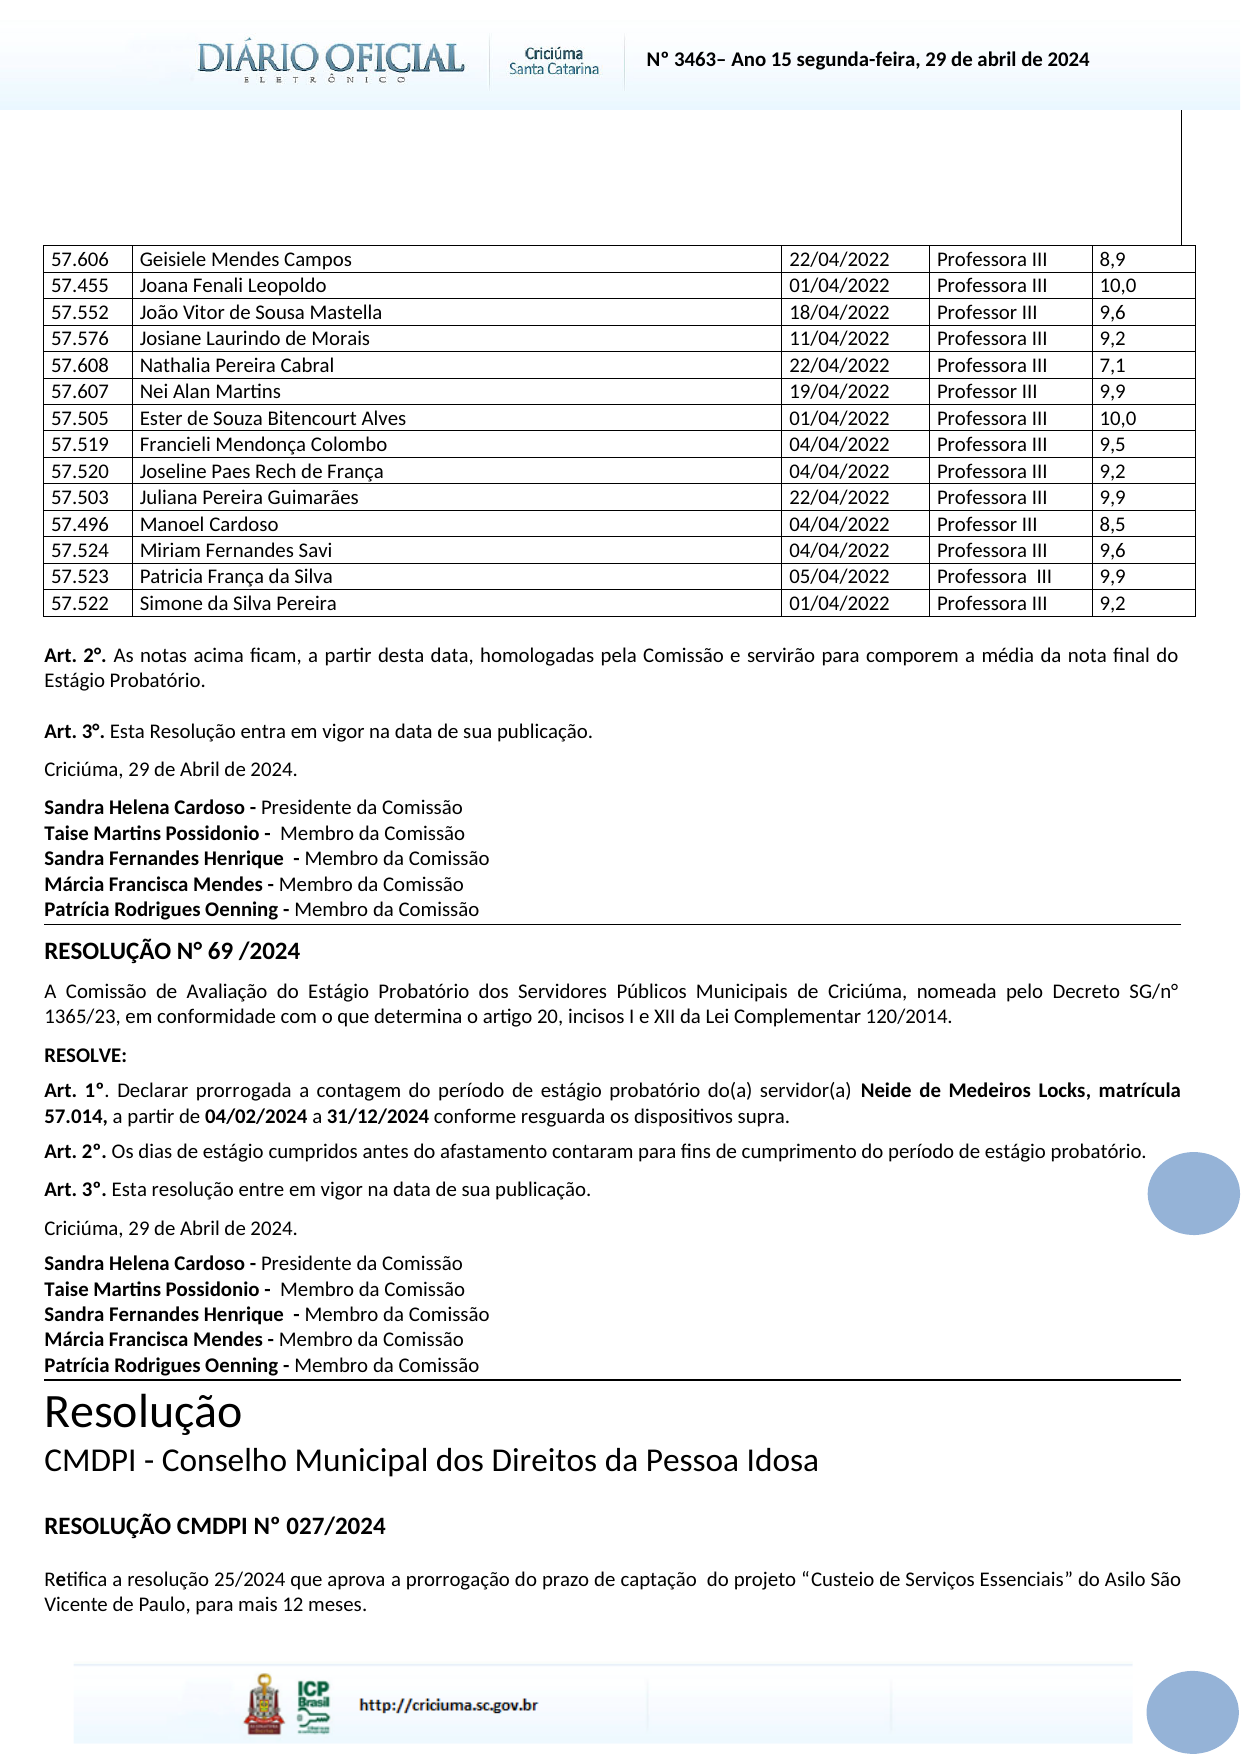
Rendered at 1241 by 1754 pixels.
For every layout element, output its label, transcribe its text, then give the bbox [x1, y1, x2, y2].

table_cell 04/04/2022 [782, 458, 929, 483]
table_cell 7,1 [1093, 352, 1195, 377]
table_cell 18/04/2022 [782, 299, 929, 324]
text Márcia Francisca Mendes - Membro da Comissão [44, 871, 1181, 896]
table_cell 01/04/2022 [782, 273, 929, 298]
table_cell 22/04/2022 [782, 246, 929, 272]
table_cell 57.520 [44, 458, 132, 483]
table_cell 9,2 [1093, 326, 1195, 351]
table_cell 9,6 [1093, 299, 1195, 324]
text Sandra Fernandes Henrique - Membro da Comissão [44, 1301, 1181, 1327]
table_cell 57.523 [44, 564, 132, 589]
table_cell 04/04/2022 [782, 537, 929, 563]
text Retifica a resolução 25/2024 que aprova a prorrogação do prazo de captação do projeto “Custeio de Serviços Essenciais” do Asilo São Vicente de Paulo, para mais 12 meses. [44, 1566, 1181, 1617]
table_cell Simone da Silva Pereira [133, 590, 781, 616]
text RESOLUÇÃO N° 69 /2024 [44, 935, 1181, 966]
text Resolução [44, 1381, 1181, 1439]
table_cell 57.496 [44, 511, 132, 536]
text Sandra Fernandes Henrique - Membro da Comissão [44, 845, 1181, 871]
table_cell Manoel Cardoso [133, 511, 781, 536]
table_cell 57.505 [44, 405, 132, 430]
text Taise Martins Possidonio - Membro da Comissão [44, 1276, 1181, 1301]
table_cell 9,2 [1093, 458, 1195, 483]
table_cell 11/04/2022 [782, 326, 929, 351]
table_cell 57.552 [44, 299, 132, 324]
text Taise Martins Possidonio - Membro da Comissão [44, 820, 1181, 845]
table_cell 9,2 [1093, 590, 1195, 616]
table_cell 57.608 [44, 352, 132, 377]
table_cell 9,6 [1093, 537, 1195, 563]
table_cell Nei Alan Martins [133, 379, 781, 404]
table_cell 04/04/2022 [782, 511, 929, 536]
text Art. 2º. Os dias de estágio cumpridos antes do afastamento contaram para fins de cumprimento do período de estágio probatório. [44, 1138, 1181, 1164]
table_cell Miriam Fernandes Savi [133, 537, 781, 563]
text RESOLUÇÃO CMDPI Nº 027/2024 [44, 1510, 1181, 1541]
table_cell Professora III [930, 590, 1092, 616]
table_cell 57.607 [44, 379, 132, 404]
table_cell Professora III [930, 564, 1092, 589]
text Patrícia Rodrigues Oenning - Membro da Comissão [44, 1352, 1181, 1379]
table_cell 10,0 [1093, 405, 1195, 430]
table_cell Professora III [930, 537, 1092, 563]
table_cell 9,9 [1093, 564, 1195, 589]
text Art. 1º. Declarar prorrogada a contagem do período de estágio probatório do(a) servidor(a) Neide de Medeiros Locks, matrícula 57.014, a partir de 04/02/2024 a 31/12/2024 conforme resguarda os dispositivos supra. [44, 1077, 1181, 1128]
table_cell 57.455 [44, 273, 132, 298]
table_cell Professor III [930, 379, 1092, 404]
table_cell Professora III [930, 273, 1092, 298]
table_cell 01/04/2022 [782, 590, 929, 616]
table_cell Professora III [930, 484, 1092, 510]
table_cell Ester de Souza Bitencourt Alves [133, 405, 781, 430]
table_cell 22/04/2022 [782, 484, 929, 510]
table_cell 9,9 [1093, 379, 1195, 404]
table_cell 22/04/2022 [782, 352, 929, 377]
table_cell 9,9 [1093, 484, 1195, 510]
table_cell 57.519 [44, 431, 132, 457]
table_cell Nathalia Pereira Cabral [133, 352, 781, 377]
text Márcia Francisca Mendes - Membro da Comissão [44, 1327, 1181, 1352]
text Art. 2°. As notas acima ficam, a partir desta data, homologadas pela Comissão e servirão para comporem a média da nota final do Estágio Probatório. [44, 642, 1181, 693]
table_cell Geisiele Mendes Campos [133, 246, 781, 272]
table_cell 05/04/2022 [782, 564, 929, 589]
text CMDPI - Conselho Municipal dos Direitos da Pessoa Idosa [44, 1439, 1181, 1480]
text Art. 3°. Esta Resolução entra em vigor na data de sua publicação. [44, 718, 1181, 744]
table_cell Josiane Laurindo de Morais [133, 326, 781, 351]
table_cell Professora III [930, 458, 1092, 483]
table_cell Professora III [930, 246, 1092, 272]
table_cell Professora III [930, 352, 1092, 377]
table_cell Joseline Paes Rech de França [133, 458, 781, 483]
table_cell 57.576 [44, 326, 132, 351]
table_cell 9,5 [1093, 431, 1195, 457]
text Sandra Helena Cardoso - Presidente da Comissão [44, 1250, 1181, 1276]
table_cell 19/04/2022 [782, 379, 929, 404]
table_cell Patricia França da Silva [133, 564, 781, 589]
table_cell 01/04/2022 [782, 405, 929, 430]
table_cell 57.524 [44, 537, 132, 563]
text Criciúma, 29 de Abril de 2024. [44, 1215, 1181, 1240]
table_cell 8,9 [1093, 246, 1195, 272]
table_cell 57.606 [44, 246, 132, 272]
table_cell Francieli Mendonça Colombo [133, 431, 781, 457]
text A Comissão de Avaliação do Estágio Probatório dos Servidores Públicos Municipais de Criciúma, nomeada pelo Decreto SG/n° 1365/23, em conformidade com o que determina o artigo 20, incisos I e XII da Lei Complementar 120/2014. [44, 978, 1181, 1029]
table_cell 57.522 [44, 590, 132, 616]
table_cell Professora III [930, 405, 1092, 430]
table_cell 04/04/2022 [782, 431, 929, 457]
table_cell Professor III [930, 511, 1092, 536]
table_cell Joana Fenali Leopoldo [133, 273, 781, 298]
table_cell Professora III [930, 326, 1092, 351]
table_cell Professor III [930, 299, 1092, 324]
table_cell Juliana Pereira Guimarães [133, 484, 781, 510]
table_cell 10,0 [1093, 273, 1195, 298]
text Sandra Helena Cardoso - Presidente da Comissão [44, 794, 1181, 820]
table_cell 57.503 [44, 484, 132, 510]
table_cell João Vitor de Sousa Mastella [133, 299, 781, 324]
text RESOLVE: [44, 1042, 1181, 1067]
text Criciúma, 29 de Abril de 2024. [44, 756, 1181, 782]
text Art. 3º. Esta resolução entre em vigor na data de sua publicação. [44, 1177, 1151, 1202]
table_cell 8,5 [1093, 511, 1195, 536]
table_cell Professora III [930, 431, 1092, 457]
text Patrícia Rodrigues Oenning - Membro da Comissão [44, 896, 1181, 924]
